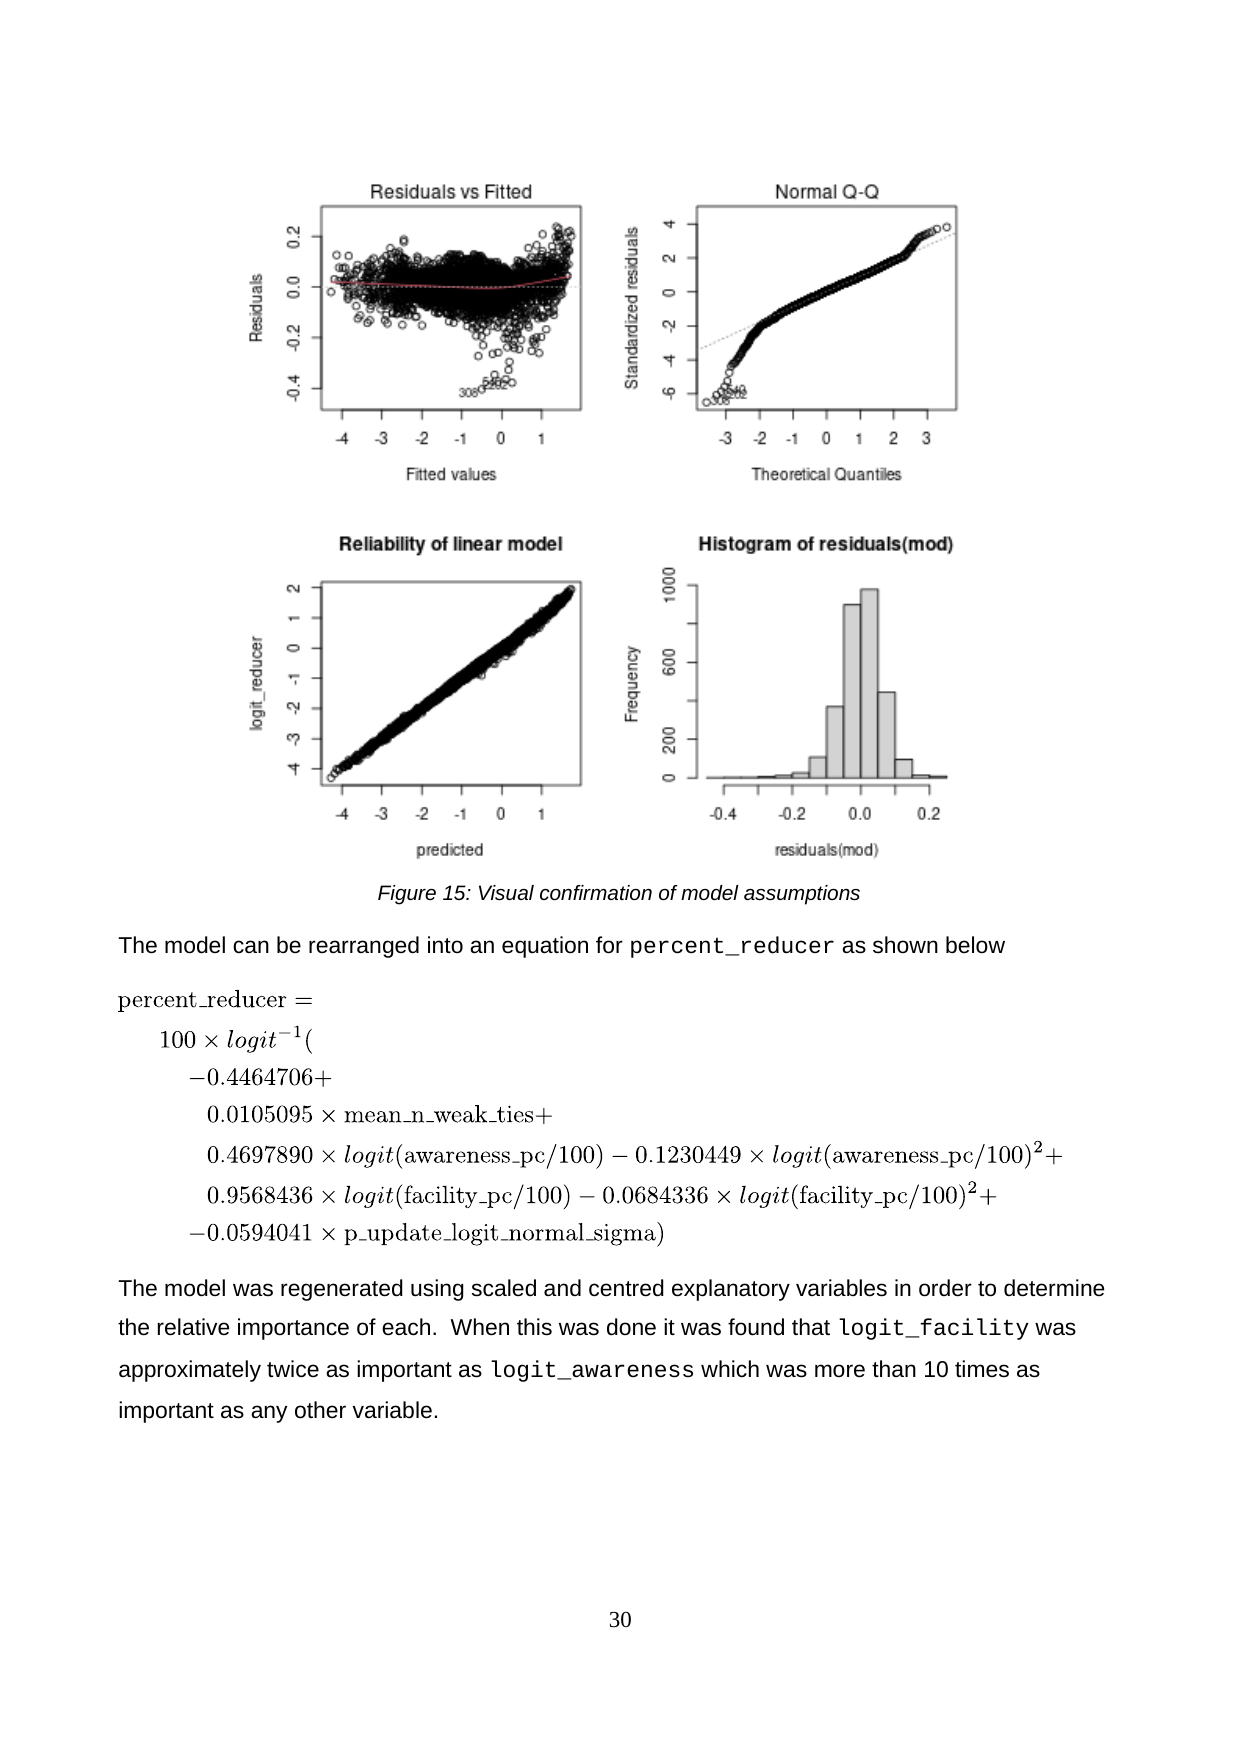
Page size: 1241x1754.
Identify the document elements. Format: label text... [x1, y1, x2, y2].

text The model can be rearranged into an equation for percent_reducer as shown below [118, 932, 1122, 961]
text Figure 15: Visual confirmation of model assumptions [245, 881, 995, 904]
picture [245, 130, 995, 881]
text The model was regenerated using scaled and centred explanatory variables in order to determine the relative importance of each. When this was done it was found that logit_facility was approximately twice as important as logit_awareness which was more than 10 times as important as any other variable. [118, 1275, 1122, 1423]
